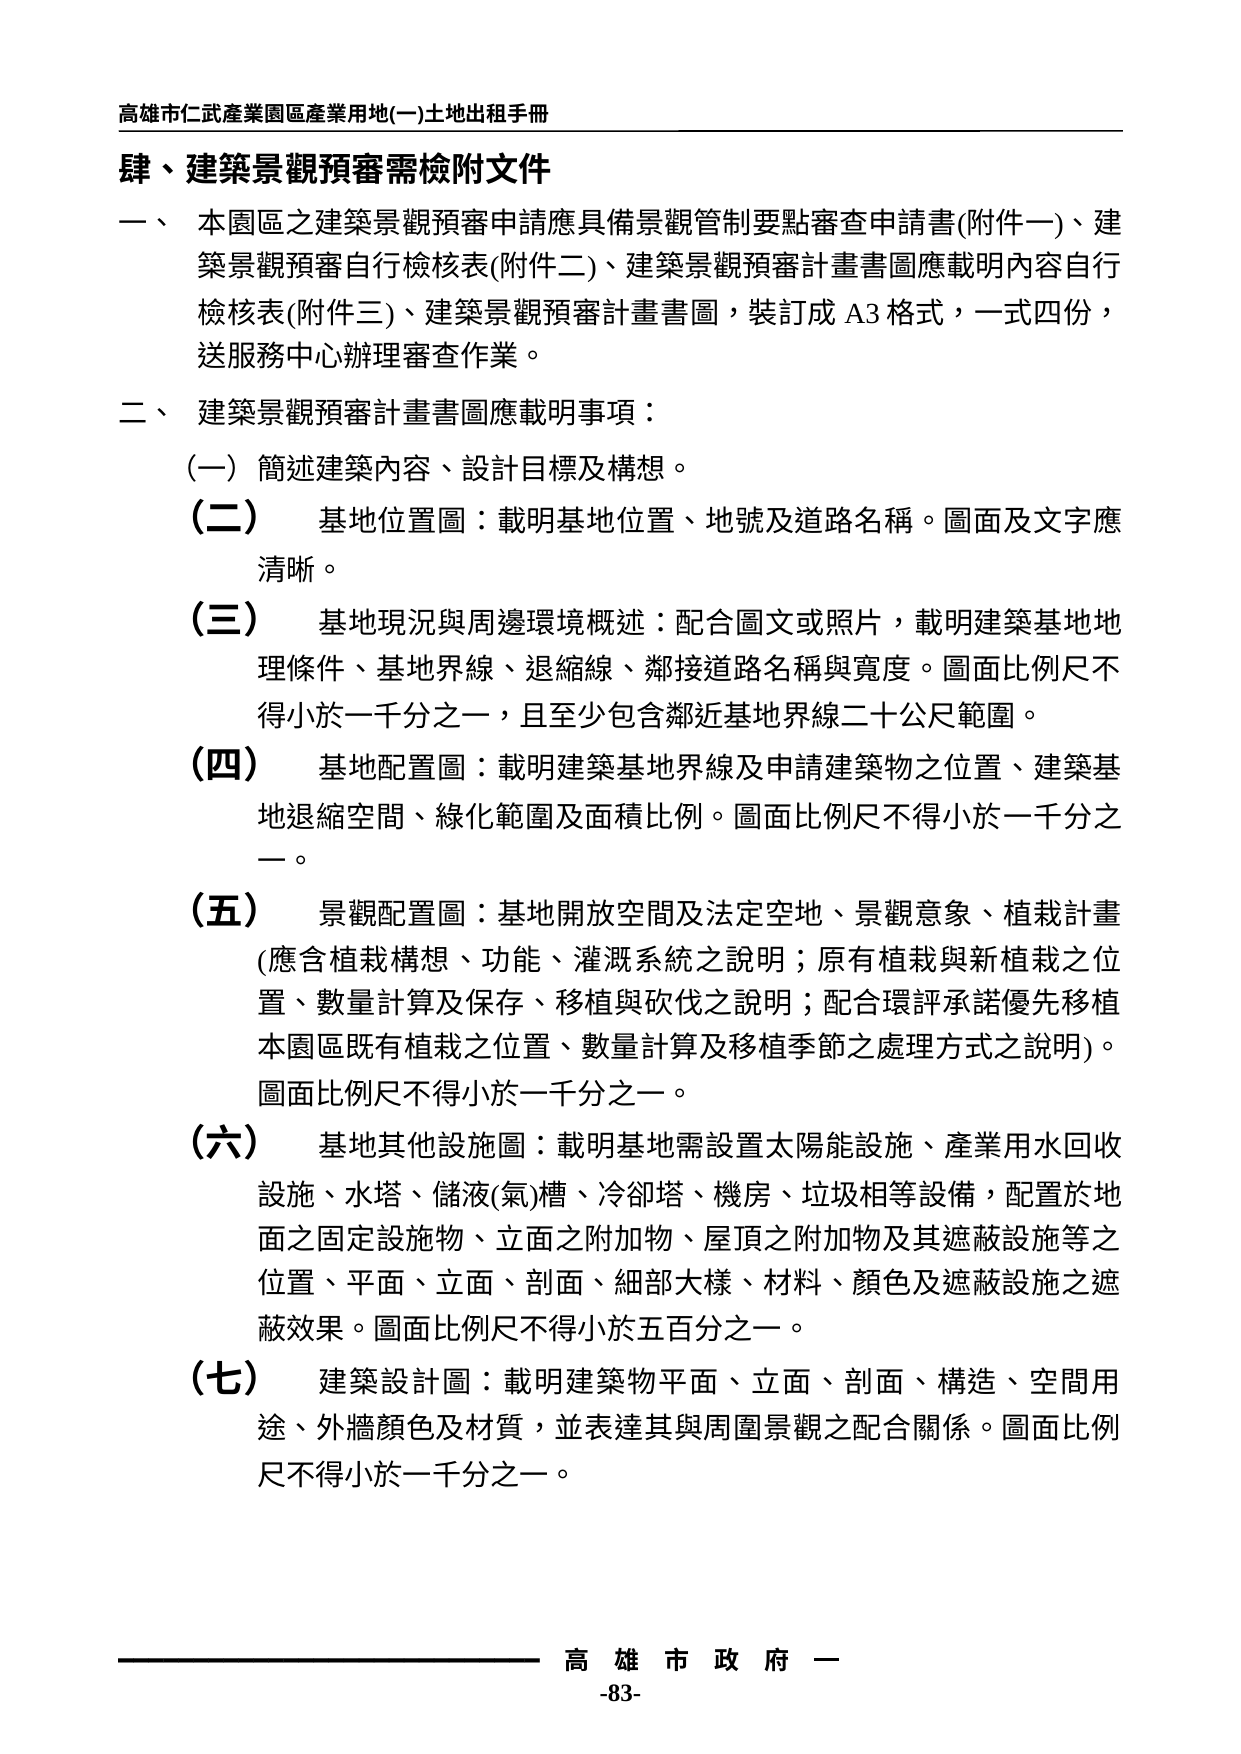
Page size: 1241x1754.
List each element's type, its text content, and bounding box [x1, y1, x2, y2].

text 肆、建築景觀預審需檢附文件 [118, 148, 1122, 189]
subtitle 基地現況與周邊環境概述：配合圖文或照片，載明建築基地地理條件、基地界線、退縮線、鄰接道路名稱與寬度。圖面比例尺不得小於一千分之一，且至少包含鄰近基地界線二十公尺範圍。 [168, 593, 1122, 735]
subtitle 建築設計圖：載明建築物平面、立面、剖面、構造、空間用途、外牆顏色及材質，並表達其與周圍景觀之配合關係。圖面比例尺不得小於一千分之一。 [168, 1352, 1122, 1494]
subtitle 基地位置圖：載明基地位置、地號及道路名稱。圖面及文字應清晰。 [168, 492, 1122, 589]
subtitle 基地其他設施圖：載明基地需設置太陽能設施、產業用水回收設施、水塔、儲液(氣)槽、冷卻塔、機房、垃圾相等設備，配置於地面之固定設施物、立面之附加物、屋頂之附加物及其遮蔽設施等之位置、平面、立面、剖面、細部大樣、材料、顏色及遮蔽設施之遮蔽效果。圖面比例尺不得小於五百分之一。 [168, 1117, 1122, 1348]
subtitle 基地配置圖：載明建築基地界線及申請建築物之位置、建築基地退縮空間、綠化範圍及面積比例。圖面比例尺不得小於一千分之一。 [168, 739, 1122, 880]
subtitle 簡述建築內容、設計目標及構想。 [168, 448, 1122, 488]
subtitle 景觀配置圖：基地開放空間及法定空地、景觀意象、植栽計畫(應含植栽構想、功能、灌溉系統之說明；原有植栽與新植栽之位置、數量計算及保存、移植與砍伐之說明；配合環評承諾優先移植本園區既有植栽之位置、數量計算及移植季節之處理方式之說明)。圖面比例尺不得小於一千分之一。 [168, 884, 1122, 1113]
subtitle 本園區之建築景觀預審申請應具備景觀管制要點審查申請書(附件一)、建築景觀預審自行檢核表(附件二)、建築景觀預審計畫書圖應載明內容自行檢核表(附件三)、建築景觀預審計畫書圖，裝訂成A3格式，一式四份，送服務中心辦理審查作業。 [118, 202, 1122, 375]
subtitle 建築景觀預審計畫書圖應載明事項： [118, 392, 1122, 432]
